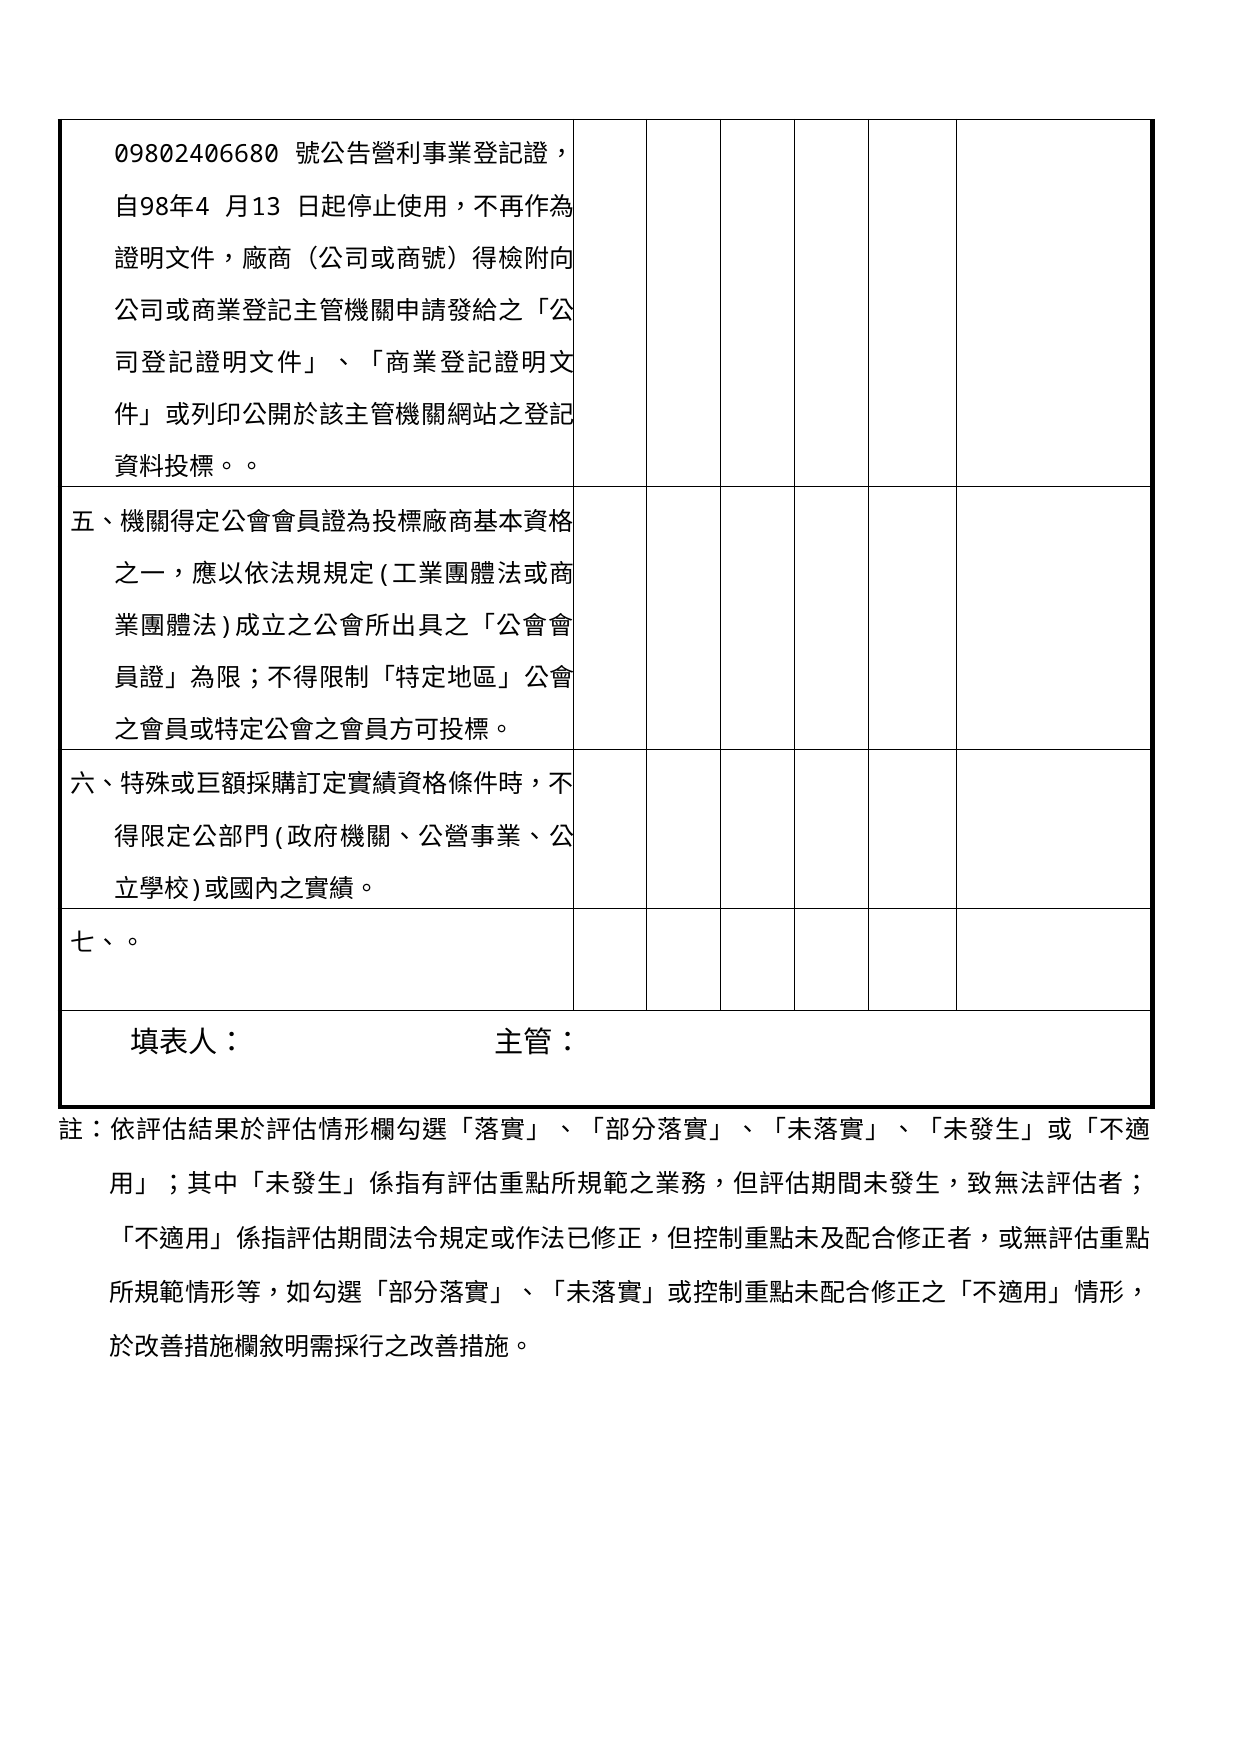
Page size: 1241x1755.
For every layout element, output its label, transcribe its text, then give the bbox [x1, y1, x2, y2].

table_cell [957, 909, 1150, 1010]
table_cell [795, 909, 868, 1010]
table_cell [795, 750, 868, 907]
table_cell [647, 120, 720, 486]
table_cell [795, 120, 868, 486]
table_cell [957, 120, 1150, 486]
table_cell [869, 750, 956, 907]
table_cell [647, 750, 720, 907]
table_cell [721, 750, 794, 907]
table_cell [957, 487, 1150, 749]
table_cell [647, 487, 720, 749]
table_cell [721, 487, 794, 749]
table_cell [647, 909, 720, 1010]
table_cell [957, 750, 1150, 907]
table_cell [574, 487, 646, 749]
table_cell [869, 487, 956, 749]
table_cell [574, 120, 646, 486]
table_cell [574, 750, 646, 907]
table_cell [795, 487, 868, 749]
table_cell [869, 909, 956, 1010]
table_cell 七、。 [62, 909, 573, 1010]
table_cell [574, 909, 646, 1010]
table_cell 五、機關得定公會會員證為投標廠商基本資格之一，應以依法規規定(工業團體法或商業團體法)成立之公會所出具之「公會會員證」為限；不得限制「特定地區」公會之會員或特定公會之會員方可投標。 [62, 487, 573, 749]
text 註：依評估結果於評估情形欄勾選「落實」、「部分落實」、「未落實」、「未發生」或「不適用」；其中「未發生」係指有評估重點所規範之業務，但評估期間未發生，致無法評估者；「不適用」係指評估期間法令規定或作法已修正，但控制重點未及配合修正者，或無評估重點所規範情形等，如勾選「部分落實」、「未落實」或控制重點未配合修正之「不適用」情形，於改善措施欄敘明需採行之改善措施。 [58, 1109, 1151, 1363]
table_cell 六、特殊或巨額採購訂定實績資格條件時，不得限定公部門(政府機關、公營事業、公立學校)或國內之實績。 [62, 750, 573, 907]
table_cell 09802406680 號公告營利事業登記證，自98年4 月13 日起停止使用，不再作為證明文件，廠商（公司或商號）得檢附向公司或商業登記主管機關申請發給之「公司登記證明文件」、「商業登記證明文件」或列印公開於該主管機關網站之登記資料投標。。 [62, 120, 573, 486]
table_cell [869, 120, 956, 486]
table_cell [721, 909, 794, 1010]
table_cell 填表人： 主管： [62, 1011, 1150, 1104]
table_cell [721, 120, 794, 486]
